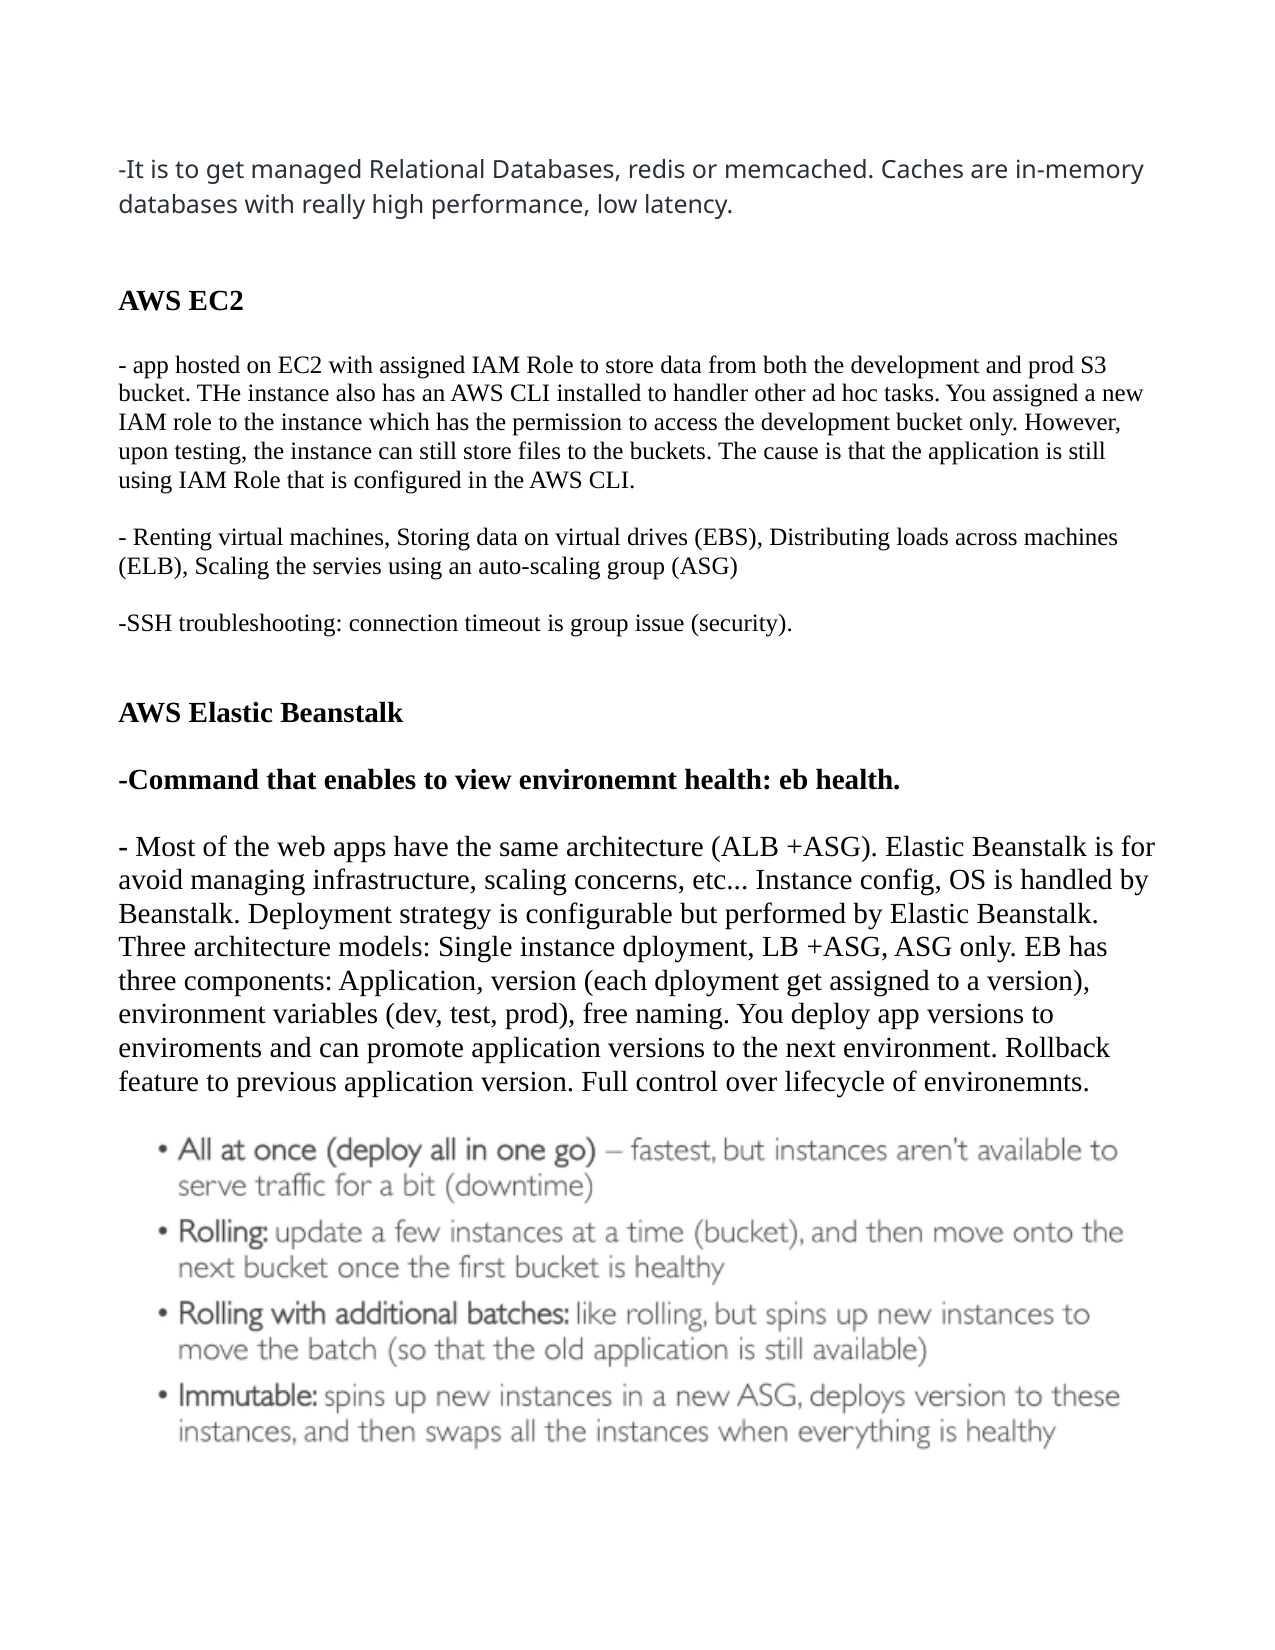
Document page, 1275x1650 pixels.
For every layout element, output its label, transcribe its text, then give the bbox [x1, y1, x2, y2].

text AWS Elastic Beanstalk [118, 695, 1157, 728]
text - Most of the web apps have the same architecture (ALB +ASG). Elastic Beanstalk is for avoid managing infrastructure, scaling concerns, etc... Instance config, OS is handled by Beanstalk. Deployment strategy is configurable but performed by Elastic Beanstalk. Three architecture models: Single instance dployment, LB +ASG, ASG only. EB has three components: Application, version (each dployment get assigned to a version), environment variables (dev, test, prod), free naming. You deploy app versions to enviroments and can promote application versions to the next environment. Rollback feature to previous application version. Full control over lifecycle of environemnts. [118, 829, 1157, 1097]
text -SSH troubleshooting: connection timeout is group issue (security). [118, 608, 1157, 637]
text - app hosted on EC2 with assigned IAM Role to store data from both the development and prod S3 bucket. THe instance also has an AWS CLI installed to handler other ad hoc tasks. You assigned a new IAM role to the instance which has the permission to access the development bucket only. However, upon testing, the instance can still store files to the buckets. The cause is that the application is still using IAM Role that is configured in the AWS CLI. [118, 350, 1157, 493]
text -It is to get managed Relational Databases, redis or memcached. Caches are in-memory databases with really high performance, low latency. [118, 152, 1157, 220]
text AWS EC2 [118, 283, 1157, 316]
picture [126, 1130, 1149, 1494]
text -Command that enables to view environemnt health: eb health. [118, 762, 1157, 795]
text - Renting virtual machines, Storing data on virtual drives (EBS), Distributing loads across machines (ELB), Scaling the servies using an auto-scaling group (ASG) [118, 522, 1157, 580]
